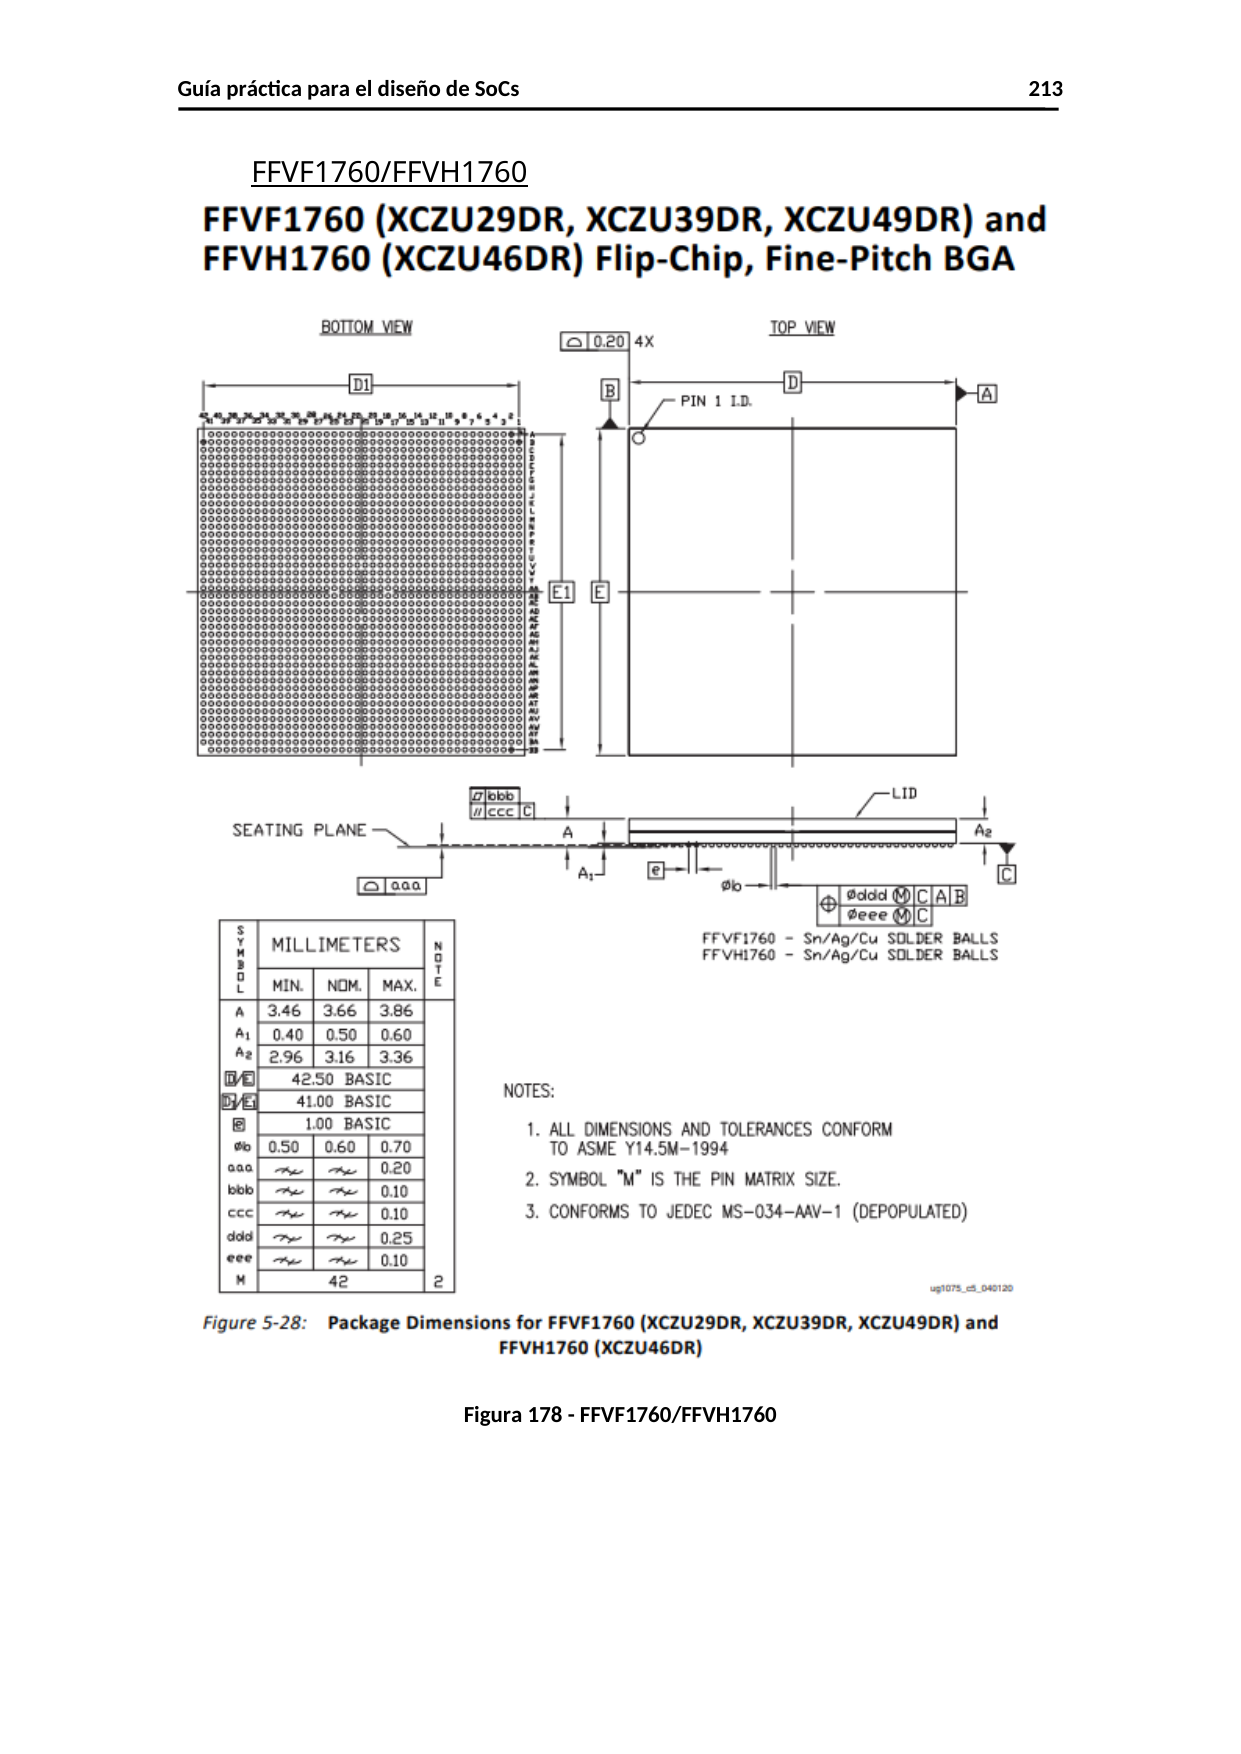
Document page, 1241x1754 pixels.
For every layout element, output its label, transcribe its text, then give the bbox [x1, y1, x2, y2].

text Figura 178 - FFVF1760/FFVH1760 [177, 1400, 1063, 1428]
subtitle FFVF1760/FFVH1760 [251, 152, 1063, 191]
picture [177, 194, 1062, 1373]
